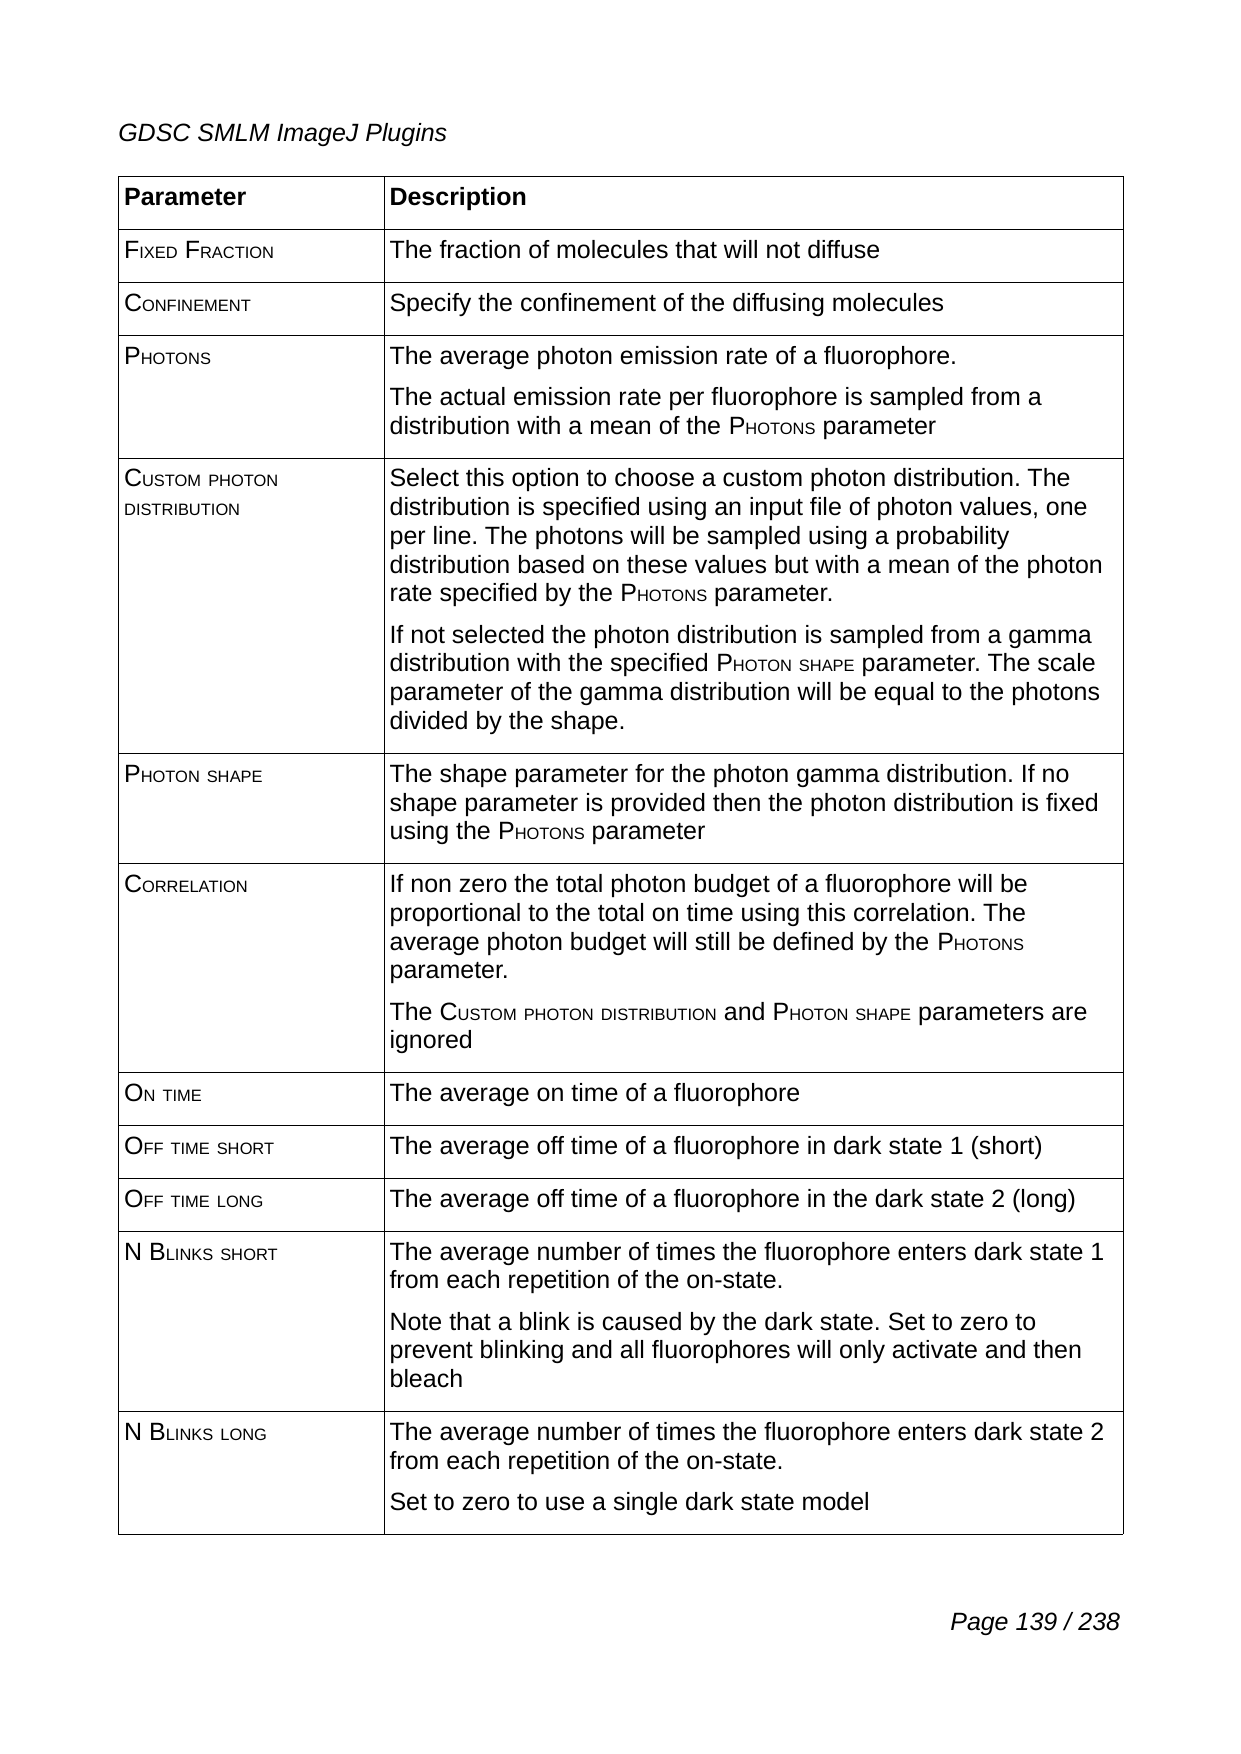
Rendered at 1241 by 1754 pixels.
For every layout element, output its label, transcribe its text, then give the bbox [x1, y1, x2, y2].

table_cell The average off time of a fluorophore in dark state 1 (short) [385, 1126, 1123, 1178]
table_cell Correlation [119, 864, 384, 1072]
table_cell Custom photon distribution [119, 459, 384, 753]
table_cell The average number of times the fluorophore enters dark state 1 from each repetition of the on-state. Note that a blink is caused by the dark state. Set to zero to prevent blinking and all fluorophores will only activate and then bleach [385, 1232, 1123, 1411]
table_cell Off time short [119, 1126, 384, 1178]
table_cell N Blinks short [119, 1232, 384, 1411]
table_cell Specify the confinement of the diffusing molecules [385, 283, 1123, 335]
table_cell Off time long [119, 1179, 384, 1231]
table_cell N Blinks long [119, 1412, 384, 1534]
table_cell The average on time of a fluorophore [385, 1073, 1123, 1125]
table_header Parameter [119, 177, 384, 229]
table_cell On time [119, 1073, 384, 1125]
table_cell If non zero the total photon budget of a fluorophore will be proportional to the total on time using this correlation. The average photon budget will still be defined by the Photons parameter. The Custom photon distribution and Photon shape parameters are ignored [385, 864, 1123, 1072]
table_cell The average number of times the fluorophore enters dark state 2 from each repetition of the on-state. Set to zero to use a single dark state model [385, 1412, 1123, 1534]
table_header Description [385, 177, 1123, 229]
table_cell The shape parameter for the photon gamma distribution. If no shape parameter is provided then the photon distribution is fixed using the Photons parameter [385, 754, 1123, 863]
table_cell Select this option to choose a custom photon distribution. The distribution is specified using an input file of photon values, one per line. The photons will be sampled using a probability distribution based on these values but with a mean of the photon rate specified by the Photons parameter. If not selected the photon distribution is sampled from a gamma distribution with the specified Photon shape parameter. The scale parameter of the gamma distribution will be equal to the photons divided by the shape. [385, 459, 1123, 753]
table_cell Fixed Fraction [119, 230, 384, 282]
table_cell Photon shape [119, 754, 384, 863]
table_cell Confinement [119, 283, 384, 335]
table_cell Photons [119, 336, 384, 458]
table_cell The fraction of molecules that will not diffuse [385, 230, 1123, 282]
table_cell The average off time of a fluorophore in the dark state 2 (long) [385, 1179, 1123, 1231]
table_cell The average photon emission rate of a fluorophore. The actual emission rate per fluorophore is sampled from a distribution with a mean of the Photons parameter [385, 336, 1123, 458]
